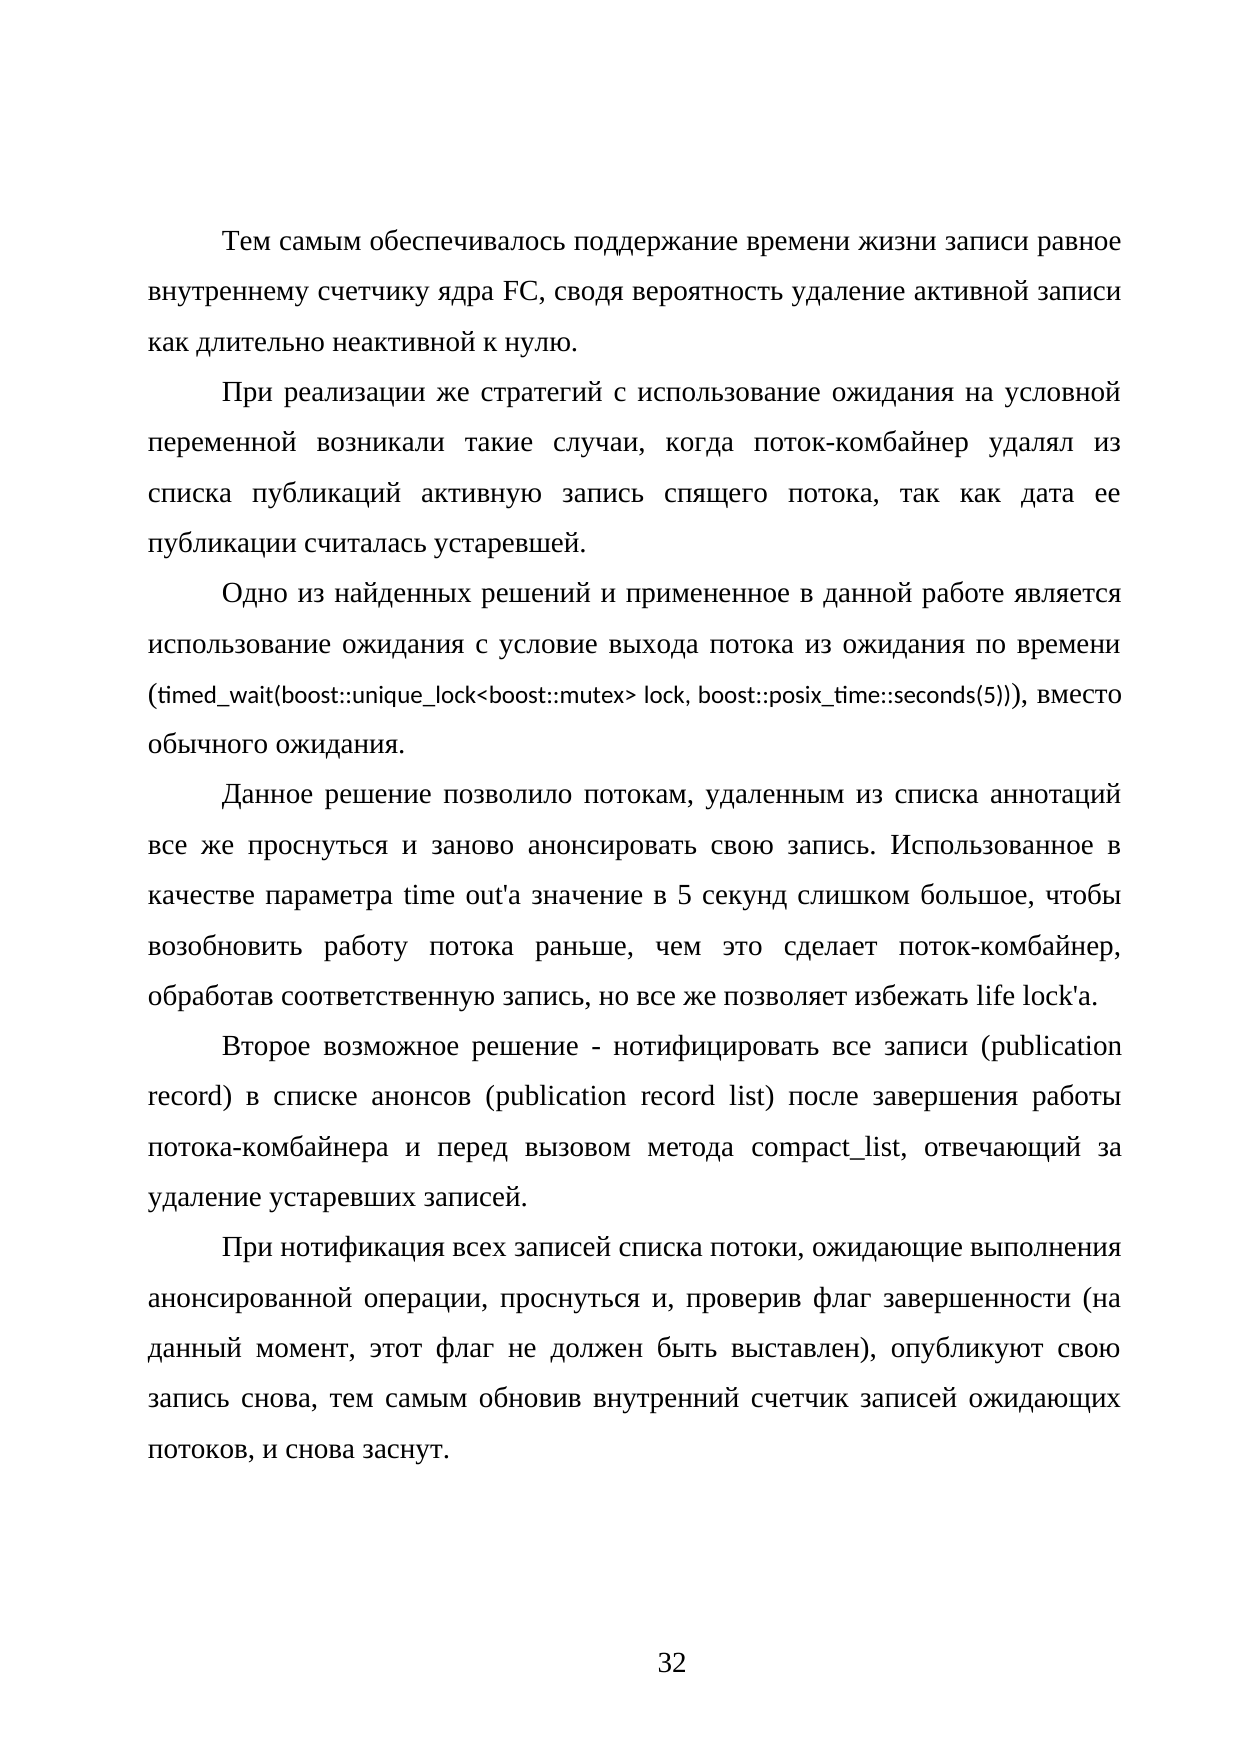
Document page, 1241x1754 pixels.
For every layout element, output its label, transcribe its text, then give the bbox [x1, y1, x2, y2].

text При реализации же стратегий с использование ожидания на условной переменной возникали такие случаи, когда поток-комбайнер удалял из списка публикаций активную запись спящего потока, так как дата ее публикации считалась устаревшей. [148, 374, 1122, 559]
text Данное решение позволило потокам, удаленным из списка аннотаций все же проснуться и заново анонсировать свою запись. Использованное в качестве параметра time out'а значение в 5 секунд слишком большое, чтобы возобновить работу потока раньше, чем это сделает поток-комбайнер, обработав соответственную запись, но все же позволяет избежать life lock'а. [148, 777, 1122, 1011]
text Второе возможное решение - нотифицировать все записи (publication record) в списке анонсов (publication record list) после завершения работы потока-комбайнера и перед вызовом метода compact_list, отвечающий за удаление устаревших записей. [148, 1028, 1122, 1213]
text Тем самым обеспечивалось поддержание времени жизни записи равное внутреннему счетчику ядра FC, сводя вероятность удаление активной записи как длительно неактивной к нулю. [148, 223, 1122, 357]
text Одно из найденных решений и примененное в данной работе является использование ожидания с условие выхода потока из ожидания по времени (timed_wait(boost::unique_lock<boost::mutex> lock, boost::posix_time::seconds(5))), вместо обычного ожидания. [148, 575, 1122, 760]
text При нотификация всех записей списка потоки, ожидающие выполнения анонсированной операции, проснуться и, проверив флаг завершенности (на данный момент, этот флаг не должен быть выставлен), опубликуют свою запись снова, тем самым обновив внутренний счетчик записей ожидающих потоков, и снова заснут. [148, 1229, 1122, 1464]
